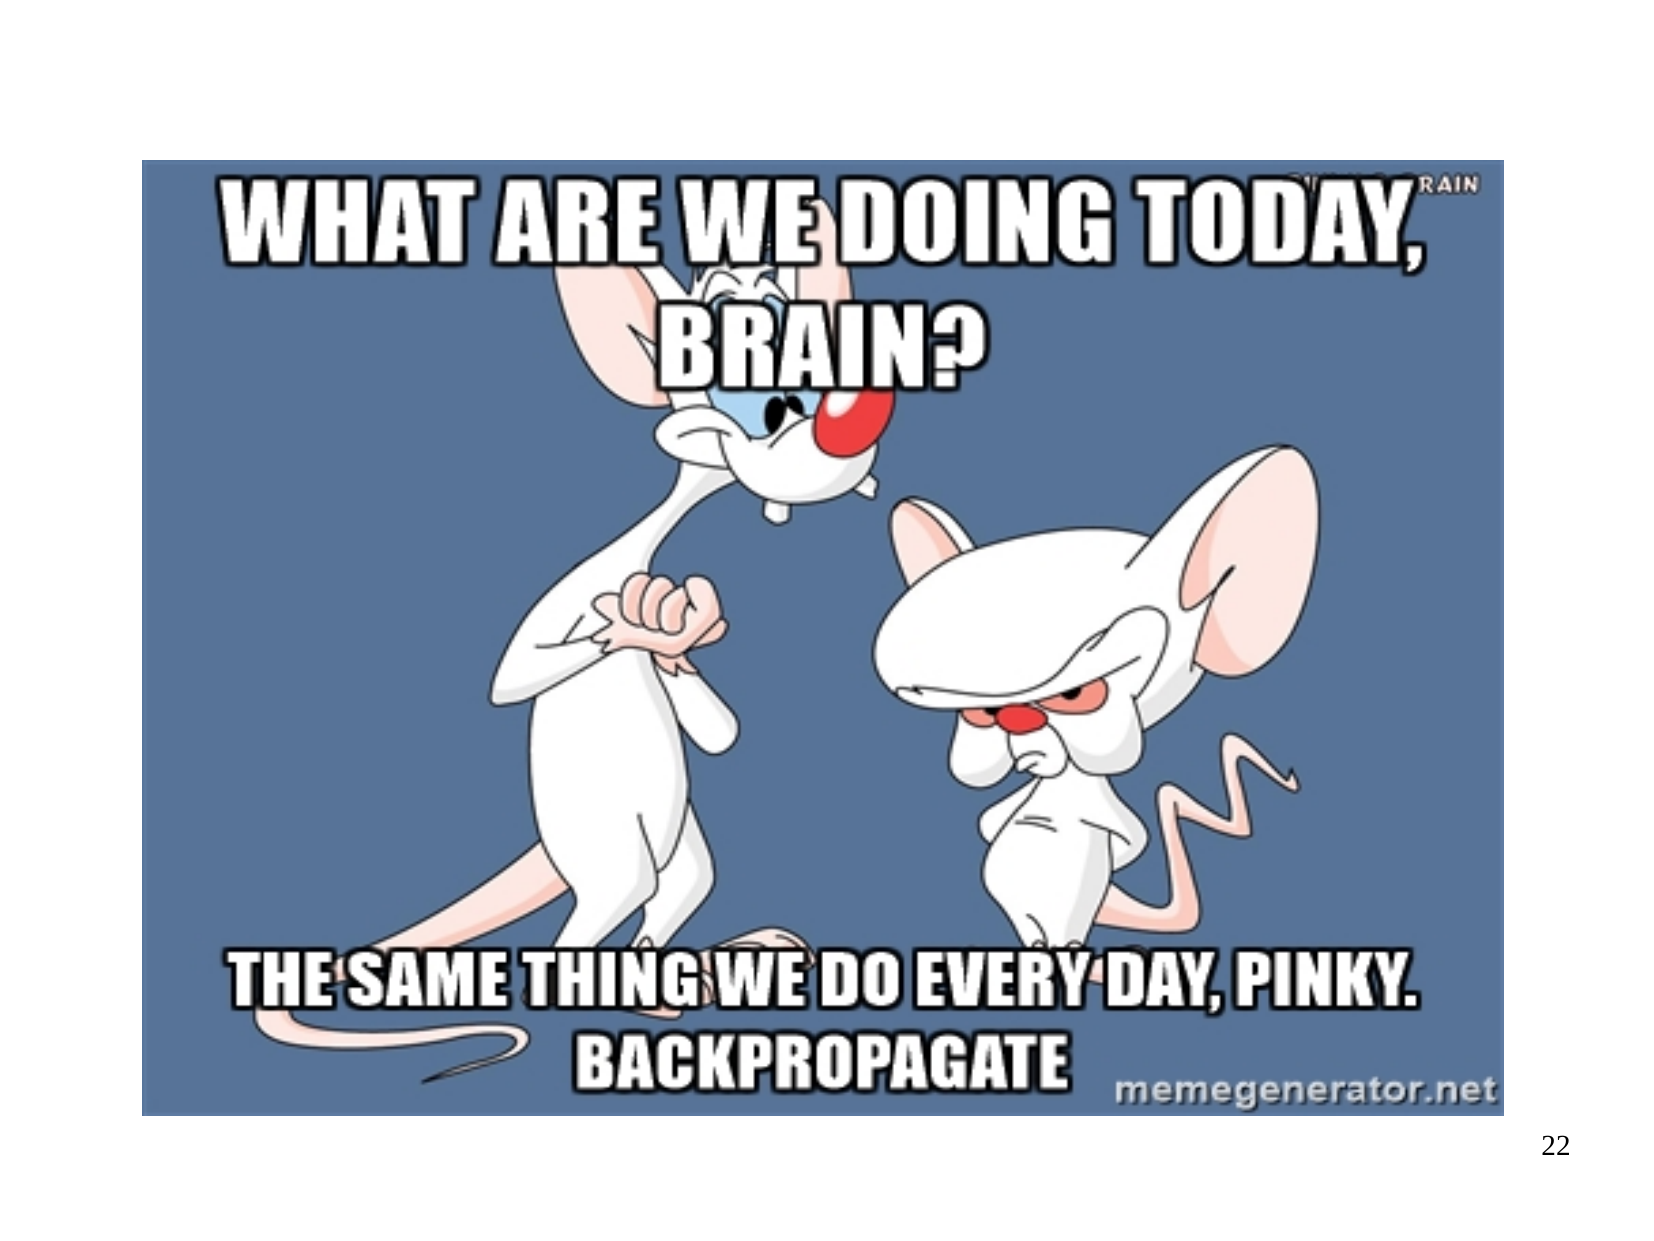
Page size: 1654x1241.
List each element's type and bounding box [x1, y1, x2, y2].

picture [142, 160, 1504, 1116]
